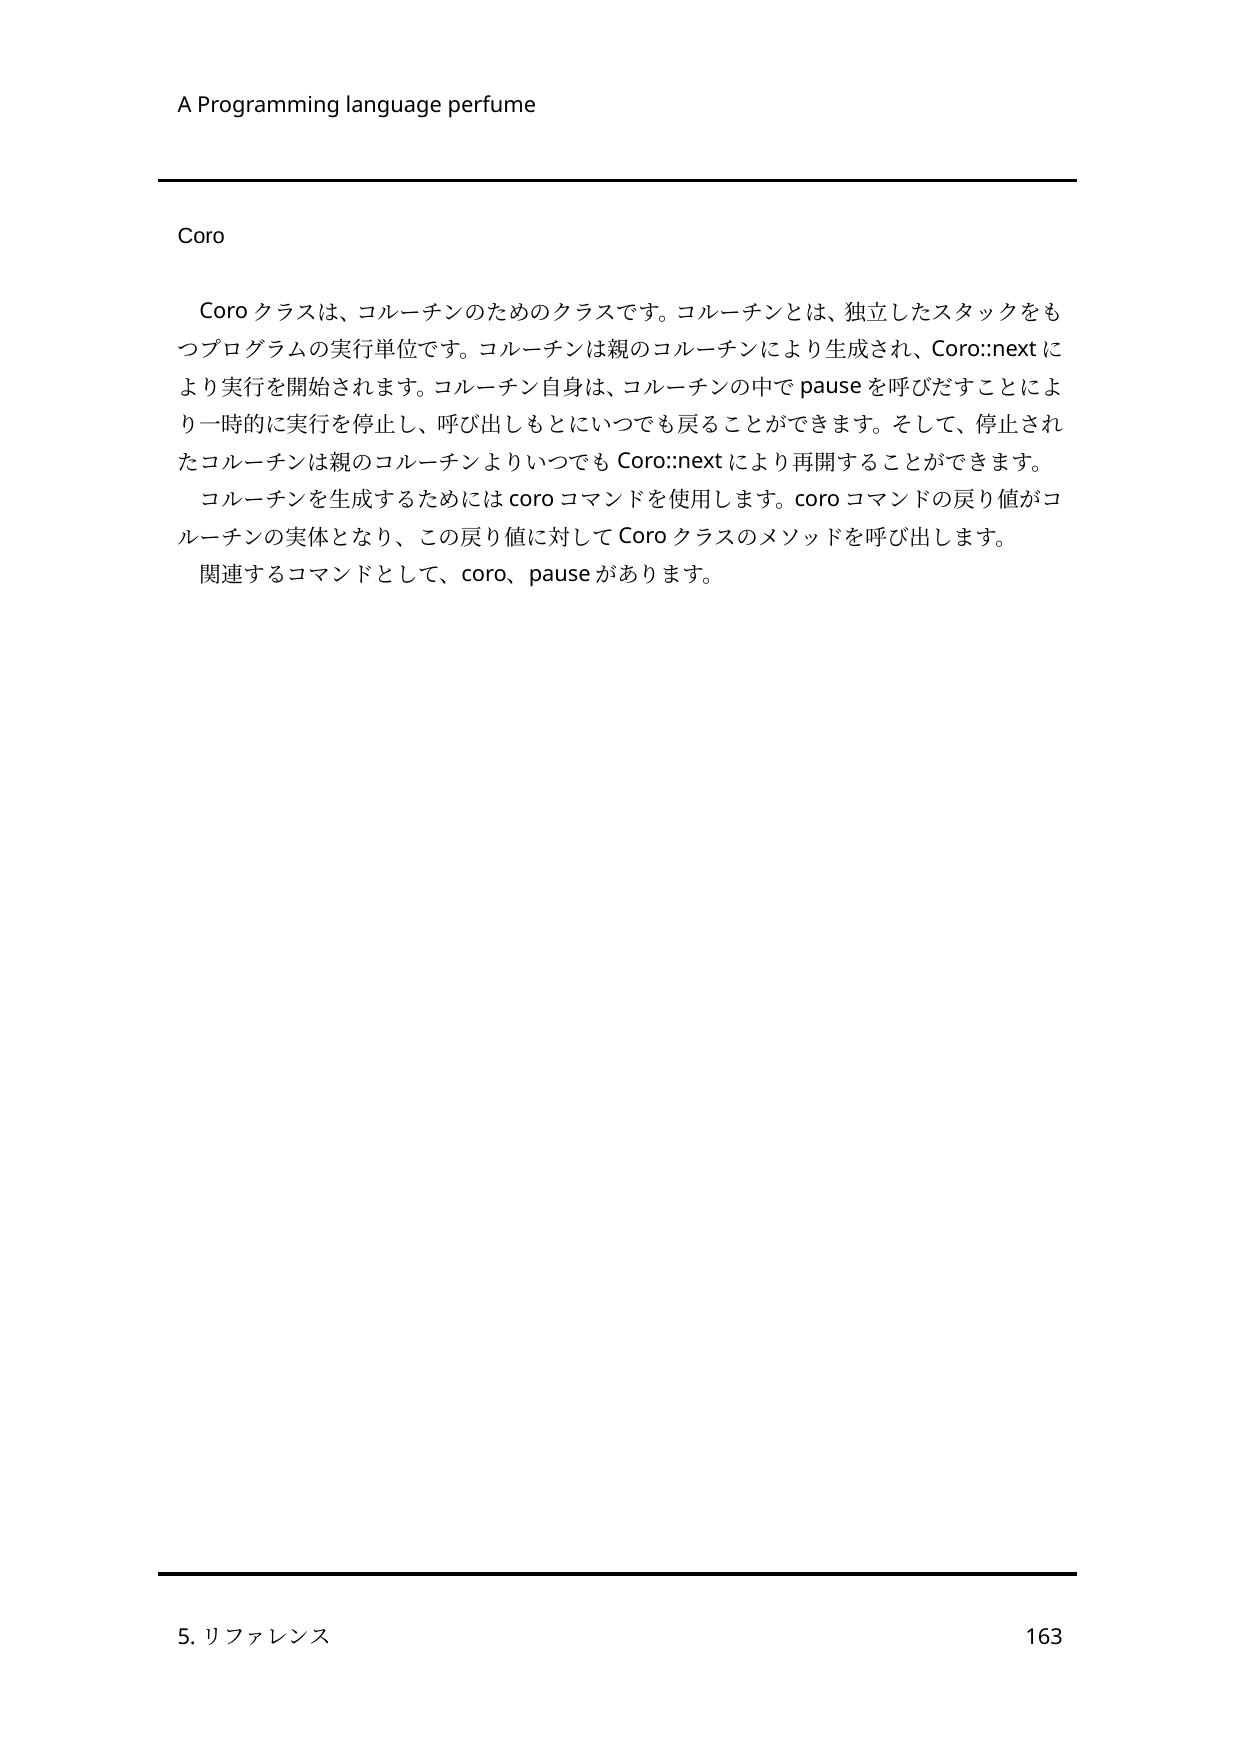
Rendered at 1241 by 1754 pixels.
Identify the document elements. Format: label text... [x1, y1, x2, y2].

subtitle Coro [177, 217, 1063, 254]
text 関連するコマンドとして、coro、pauseがあります。 [177, 554, 1063, 592]
text Coroクラスは、コルーチンのためのクラスです。コルーチンとは、独立したスタックをもつプログラムの実行単位です。コルーチンは親のコルーチンにより生成され、Coro::nextにより実行を開始されます。コルーチン自身は、コルーチンの中でpauseを呼びだすことにより一時的に実行を停止し、呼び出しもとにいつでも戻ることができます。そして、停止されたコルーチンは親のコルーチンよりいつでもCoro::nextにより再開することができます。 [177, 292, 1063, 479]
text コルーチンを生成するためにはcoroコマンドを使用します。coroコマンドの戻り値がコルーチンの実体となり、この戻り値に対してCoroクラスのメソッドを呼び出します。 [177, 479, 1063, 554]
